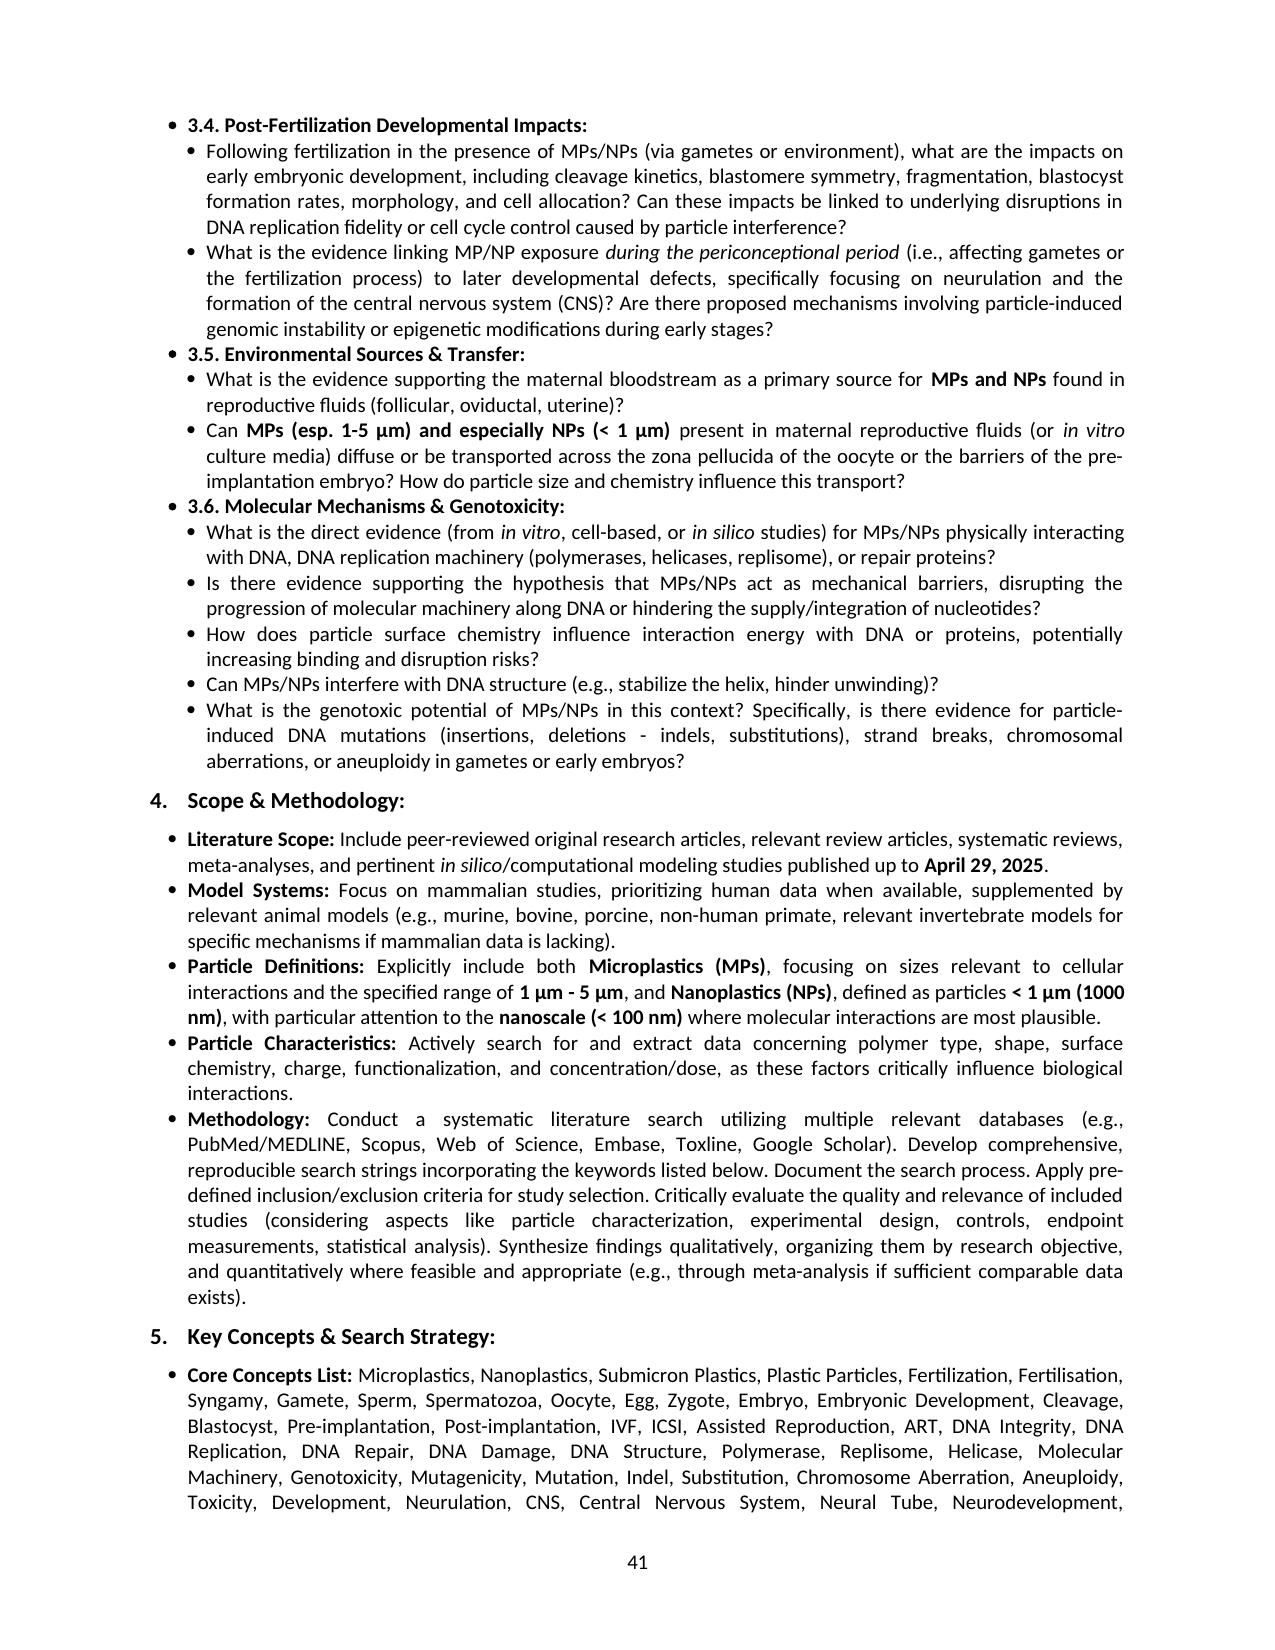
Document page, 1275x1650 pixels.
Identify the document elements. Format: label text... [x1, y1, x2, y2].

list Following fertilization in the presence of MPs/NPs (via gametes or environment), what are the impacts on early embryonic development, including cleavage kinetics, blastomere symmetry, fragmentation, blastocyst formation rates, morphology, and cell allocation? Can these impacts be linked to underlying disruptions in DNA replication fidelity or cell cycle control caused by particle interference? [187, 138, 1125, 239]
list Particle Definitions: Explicitly include both Microplastics (MPs), focusing on sizes relevant to cellular interactions and the specified range of 1 µm - 5 µm, and Nanoplastics (NPs), defined as particles < 1 µm (1000 nm), with particular attention to the nanoscale (< 100 nm) where molecular interactions are most plausible. [169, 953, 1125, 1030]
list Literature Scope: Include peer-reviewed original research articles, relevant review articles, systematic reviews, meta-analyses, and pertinent in silico/computational modeling studies published up to April 29, 2025. [169, 826, 1125, 877]
list Is there evidence supporting the hypothesis that MPs/NPs act as mechanical barriers, disrupting the progression of molecular machinery along DNA or hindering the supply/integration of nucleotides? [187, 570, 1125, 621]
list Can MPs/NPs interfere with DNA structure (e.g., stabilize the helix, hinder unwinding)? [187, 672, 1125, 697]
list What is the genotoxic potential of MPs/NPs in this context? Specifically, is there evidence for particle-induced DNA mutations (insertions, deletions - indels, substitutions), strand breaks, chromosomal aberrations, or aneuploidy in gametes or early embryos? [187, 697, 1125, 773]
list 3.6. Molecular Mechanisms & Genotoxicity: [169, 494, 1125, 519]
list How does particle surface chemistry influence interaction energy with DNA or proteins, potentially increasing binding and disruption risks? [187, 621, 1125, 672]
list Particle Characteristics: Actively search for and extract data concerning polymer type, shape, surface chemistry, charge, functionalization, and concentration/dose, as these factors critically influence biological interactions. [169, 1030, 1125, 1106]
list Methodology: Conduct a systematic literature search utilizing multiple relevant databases (e.g., PubMed/MEDLINE, Scopus, Web of Science, Embase, Toxline, Google Scholar). Develop comprehensive, reproducible search strings incorporating the keywords listed below. Document the search process. Apply pre-defined inclusion/exclusion criteria for study selection. Critically evaluate the quality and relevance of included studies (considering aspects like particle characterization, experimental design, controls, endpoint measurements, statistical analysis). Synthesize findings qualitatively, organizing them by research objective, and quantitatively where feasible and appropriate (e.g., through meta-analysis if sufficient comparable data exists). [169, 1106, 1125, 1309]
subtitle Key Concepts & Search Strategy: [150, 1322, 1125, 1350]
list 3.4. Post-Fertilization Developmental Impacts: [169, 112, 1125, 138]
list What is the evidence supporting the maternal bloodstream as a primary source for MPs and NPs found in reproductive fluids (follicular, oviductal, uterine)? [187, 367, 1125, 417]
list What is the evidence linking MP/NP exposure during the periconceptional period (i.e., affecting gametes or the fertilization process) to later developmental defects, specifically focusing on neurulation and the formation of the central nervous system (CNS)? Are there proposed mechanisms involving particle-induced genomic instability or epigenetic modifications during early stages? [187, 239, 1125, 341]
list What is the direct evidence (from in vitro, cell-based, or in silico studies) for MPs/NPs physically interacting with DNA, DNA replication machinery (polymerases, helicases, replisome), or repair proteins? [187, 519, 1125, 570]
list 3.5. Environmental Sources & Transfer: [169, 341, 1125, 367]
list Model Systems: Focus on mammalian studies, prioritizing human data when available, supplemented by relevant animal models (e.g., murine, bovine, porcine, non-human primate, relevant invertebrate models for specific mechanisms if mammalian data is lacking). [169, 877, 1125, 953]
subtitle Scope & Methodology: [150, 786, 1125, 814]
list Core Concepts List: Microplastics, Nanoplastics, Submicron Plastics, Plastic Particles, Fertilization, Fertilisation, Syngamy, Gamete, Sperm, Spermatozoa, Oocyte, Egg, Zygote, Embryo, Embryonic Development, Cleavage, Blastocyst, Pre-implantation, Post-implantation, IVF, ICSI, Assisted Reproduction, ART, DNA Integrity, DNA Replication, DNA Repair, DNA Damage, DNA Structure, Polymerase, Replisome, Helicase, Molecular Machinery, Genotoxicity, Mutagenicity, Mutation, Indel, Substitution, Chromosome Aberration, Aneuploidy, Toxicity, Development, Neurulation, CNS, Central Nervous System, Neural Tube, Neurodevelopment, [169, 1362, 1125, 1515]
list Can MPs (esp. 1-5 µm) and especially NPs (< 1 µm) present in maternal reproductive fluids (or in vitro culture media) diffuse or be transported across the zona pellucida of the oocyte or the barriers of the pre-implantation embryo? How do particle size and chemistry influence this transport? [187, 417, 1125, 494]
